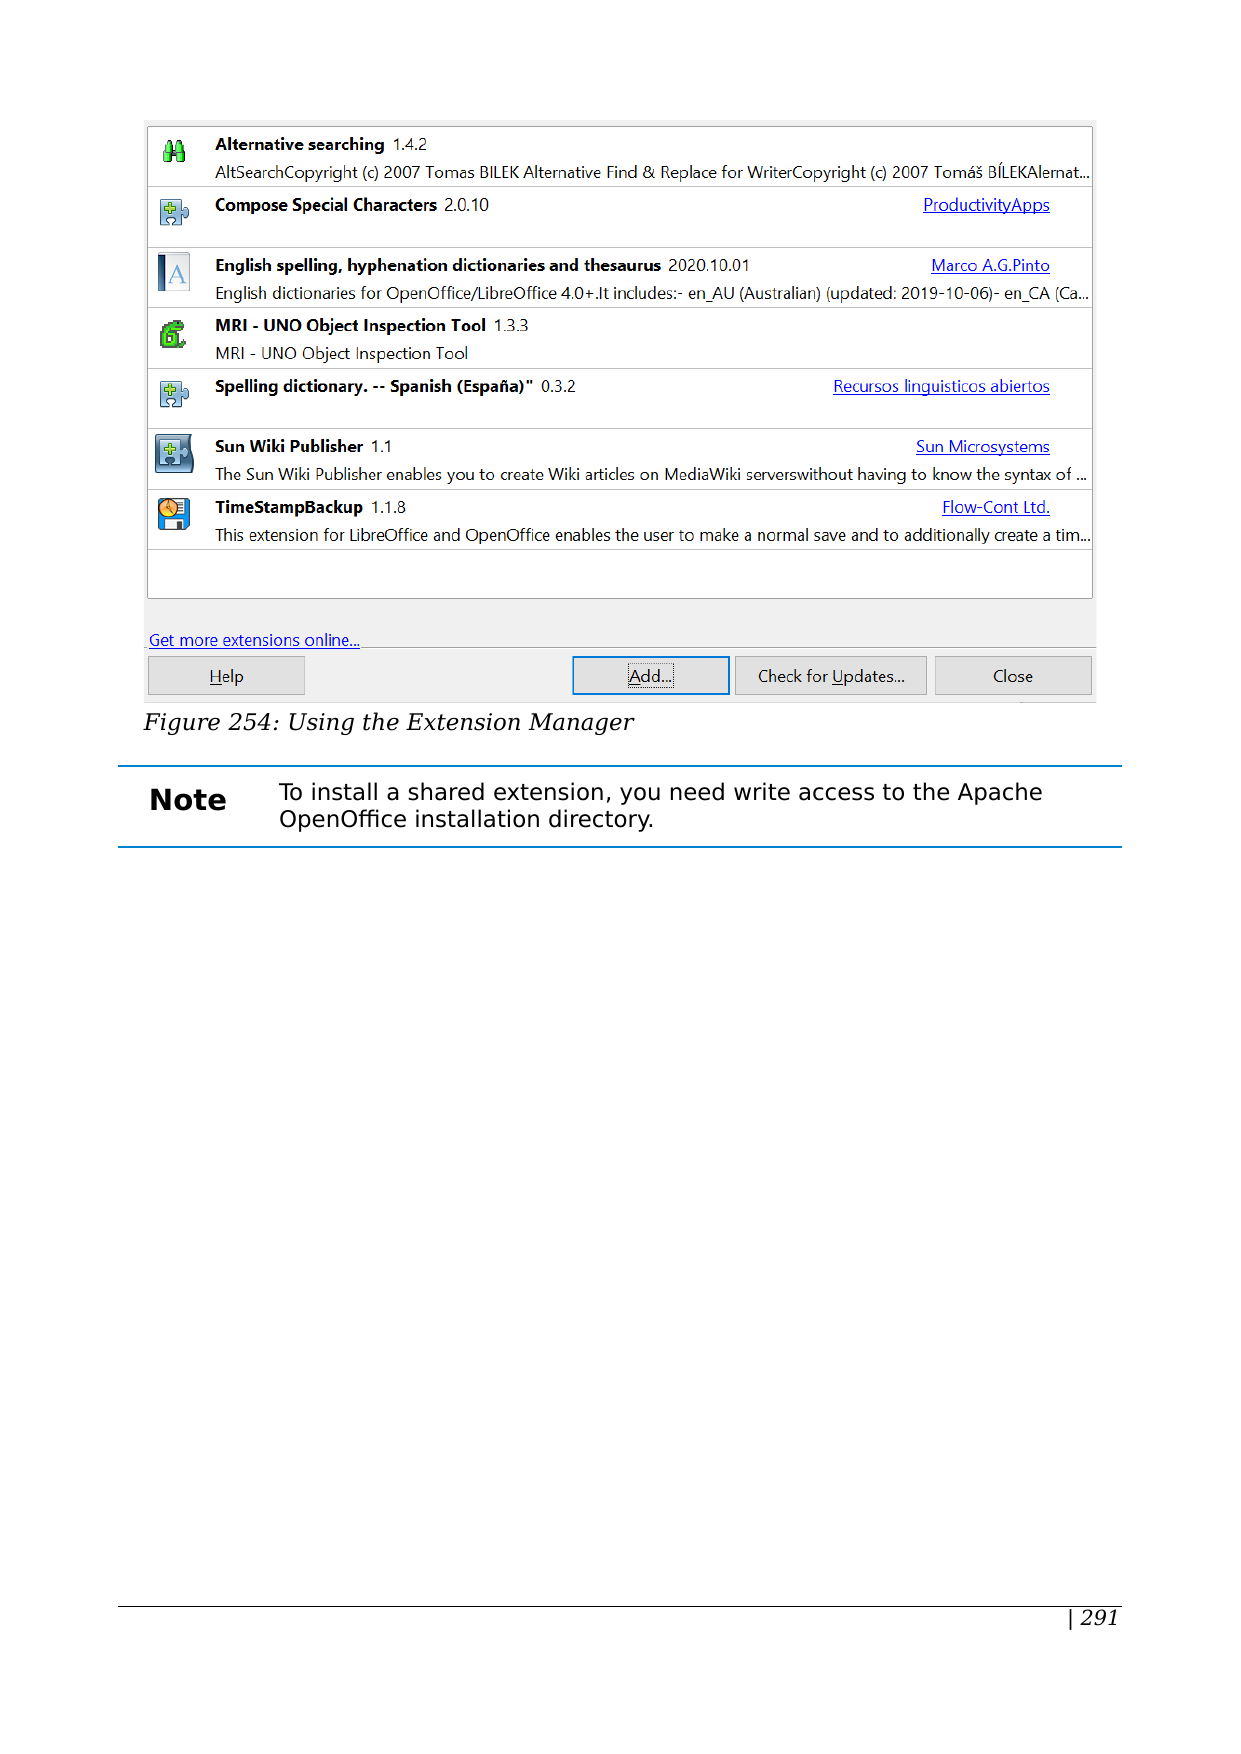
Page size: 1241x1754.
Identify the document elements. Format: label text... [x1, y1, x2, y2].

table_header To install a shared extension, you need write access to the Apache OpenOffice installation directory. [258, 767, 1122, 846]
picture [143, 118, 1097, 703]
text Figure 254: Using the Extension Manager [144, 709, 1097, 736]
table_header Note [118, 767, 257, 846]
